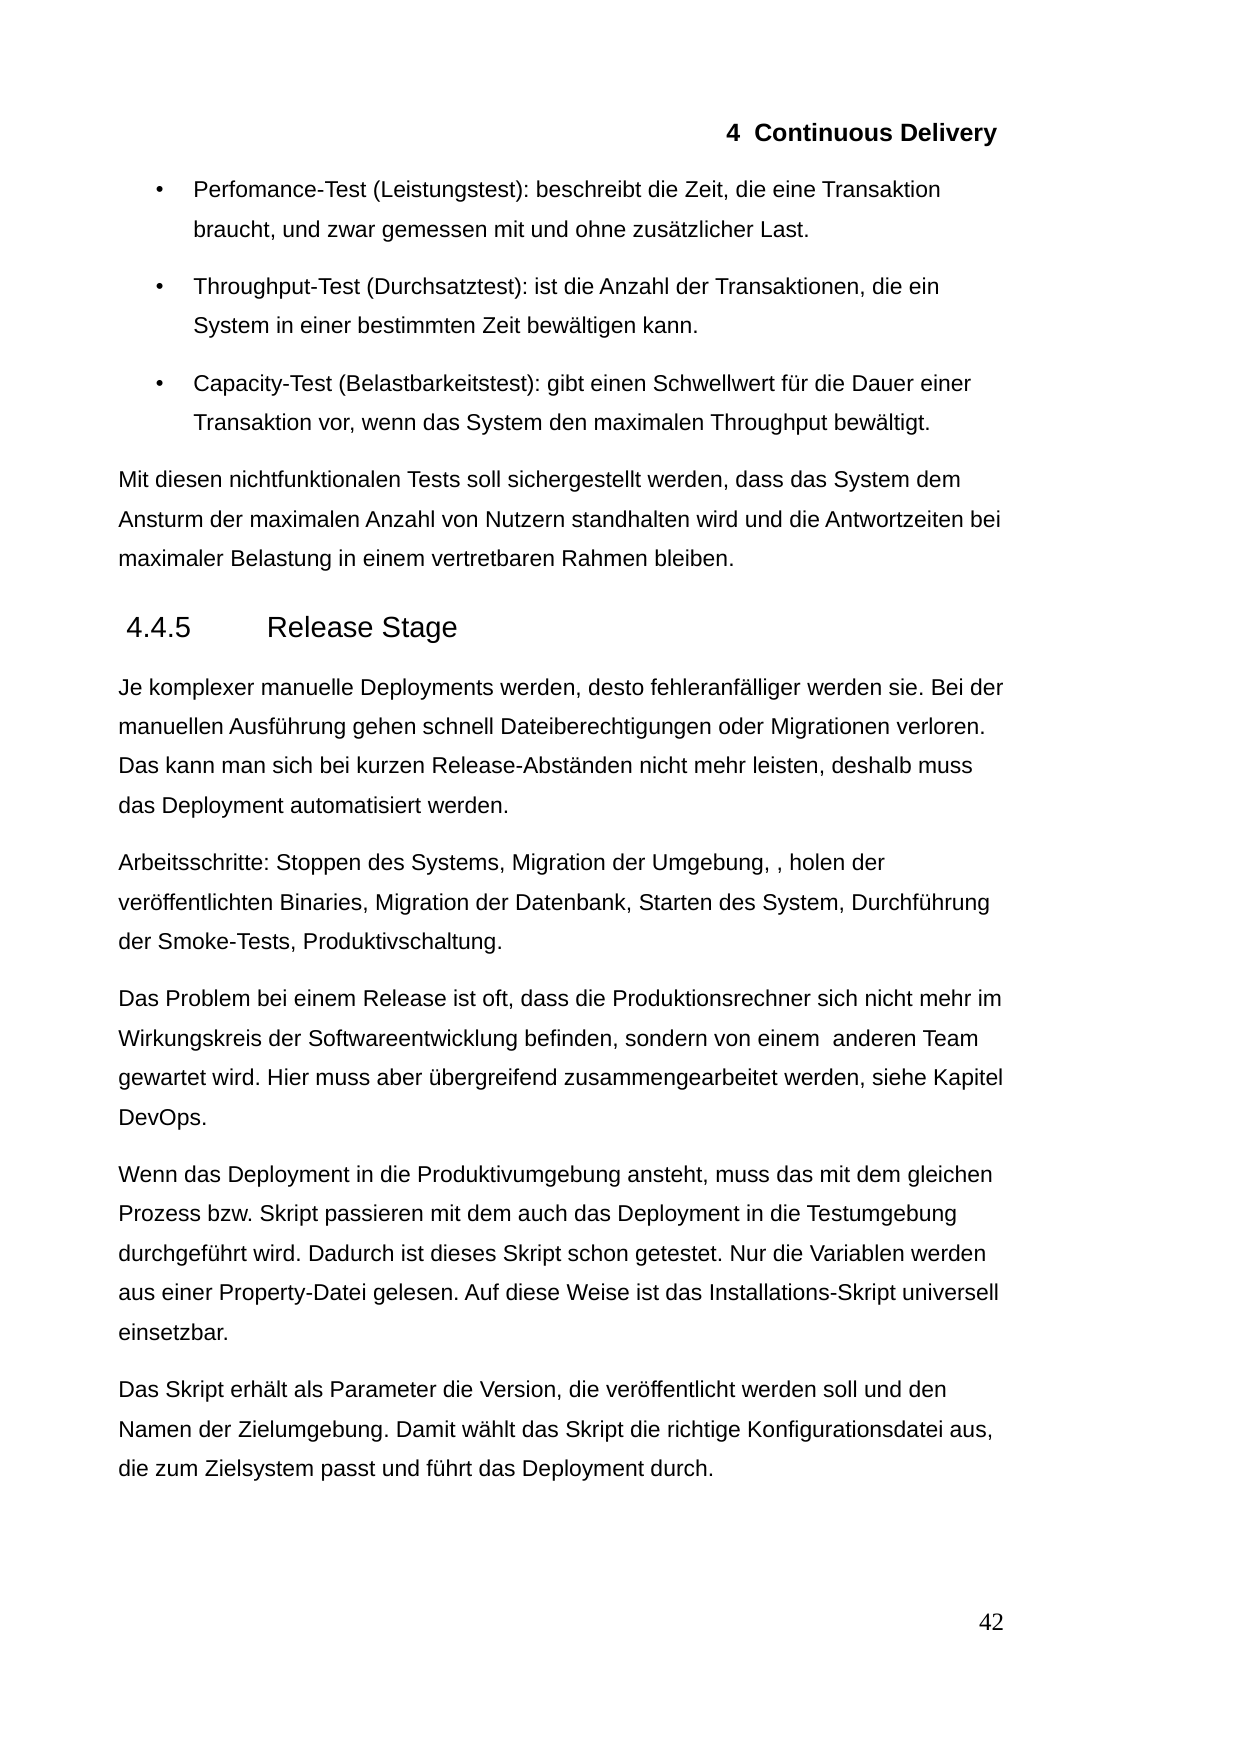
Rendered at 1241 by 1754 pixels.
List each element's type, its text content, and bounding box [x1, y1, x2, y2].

subtitle Release Stage [118, 610, 1004, 643]
list Capacity-Test (Belastbarkeitstest): gibt einen Schwellwert für die Dauer einer Transaktion vor, wenn das System den maximalen Throughput bewältigt. [156, 370, 1004, 436]
list Throughput-Test (Durchsatztest): ist die Anzahl der Transaktionen, die ein System in einer bestimmten Zeit bewältigen kann. [156, 273, 1004, 339]
text Das Skript erhält als Parameter die Version, die veröffentlicht werden soll und den Namen der Zielumgebung. Damit wählt das Skript die richtige Konfigurationsdatei aus, die zum Zielsystem passt und führt das Deployment durch. [118, 1376, 1004, 1481]
text Je komplexer manuelle Deployments werden, desto fehleranfälliger werden sie. Bei der manuellen Ausführung gehen schnell Dateiberechtigungen oder Migrationen verloren. Das kann man sich bei kurzen Release-Abständen nicht mehr leisten, deshalb muss das Deployment automatisiert werden. [118, 673, 1004, 818]
list Perfomance-Test (Leistungstest): beschreibt die Zeit, die eine Transaktion braucht, und zwar gemessen mit und ohne zusätzlicher Last. [156, 176, 1004, 242]
text Mit diesen nichtfunktionalen Tests soll sichergestellt werden, dass das System dem Ansturm der maximalen Anzahl von Nutzern standhalten wird und die Antwortzeiten bei maximaler Belastung in einem vertretbaren Rahmen bleiben. [118, 466, 1004, 572]
text Das Problem bei einem Release ist oft, dass die Produktionsrechner sich nicht mehr im Wirkungskreis der Softwareentwicklung befinden, sondern von einem anderen Team gewartet wird. Hier muss aber übergreifend zusammengearbeitet werden, siehe Kapitel DevOps. [118, 985, 1004, 1130]
text Arbeitsschritte: Stoppen des Systems, Migration der Umgebung, , holen der veröffentlichten Binaries, Migration der Datenbank, Starten des System, Durchführung der Smoke-Tests, Produktivschaltung. [118, 849, 1004, 954]
text Wenn das Deployment in die Produktivumgebung ansteht, muss das mit dem gleichen Prozess bzw. Skript passieren mit dem auch das Deployment in die Testumgebung durchgeführt wird. Dadurch ist dieses Skript schon getestet. Nur die Variablen werden aus einer Property-Datei gelesen. Auf diese Weise ist das Installations-Skript universell einsetzbar. [118, 1161, 1004, 1345]
